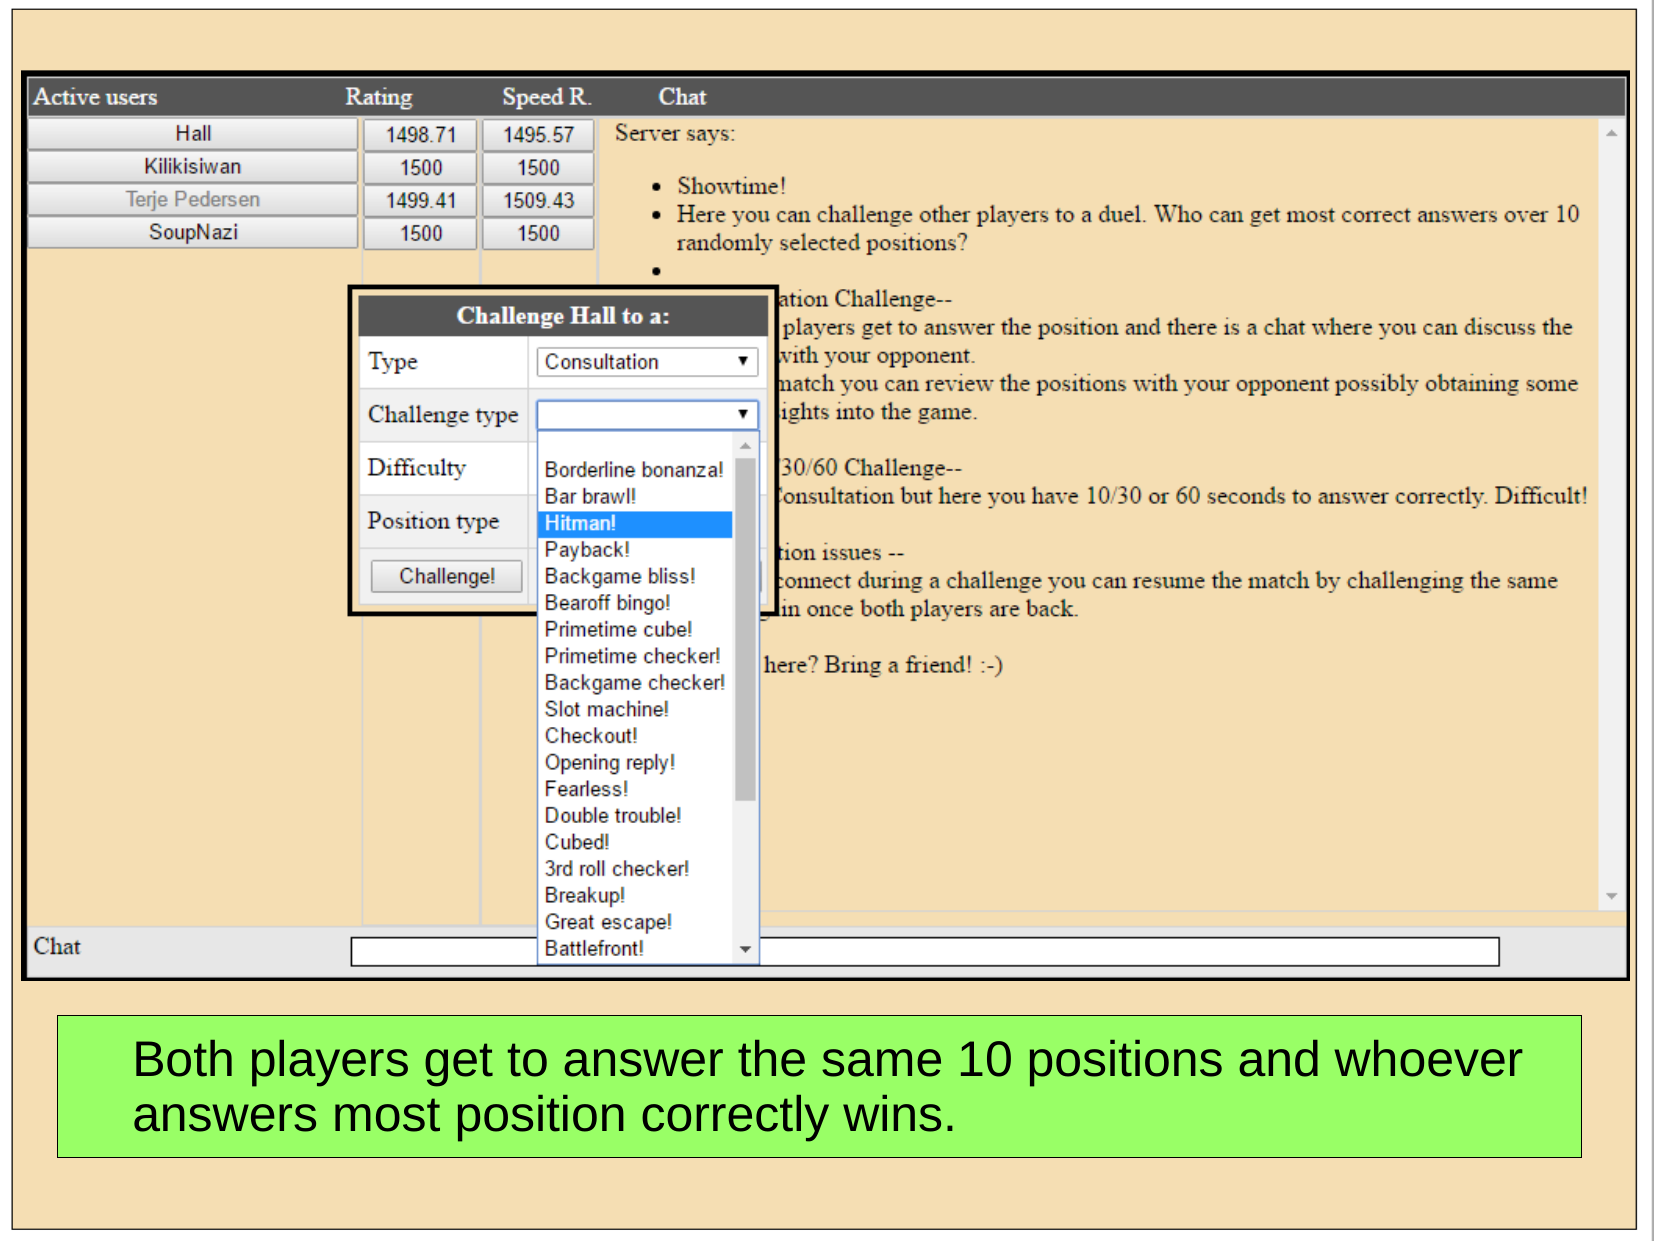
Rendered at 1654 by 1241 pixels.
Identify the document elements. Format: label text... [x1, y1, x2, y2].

picture [0, 0, 1654, 1241]
text_box Both players get to answer the same 10 positions and whoever answers most position correctly wins. [57, 1015, 1582, 1158]
